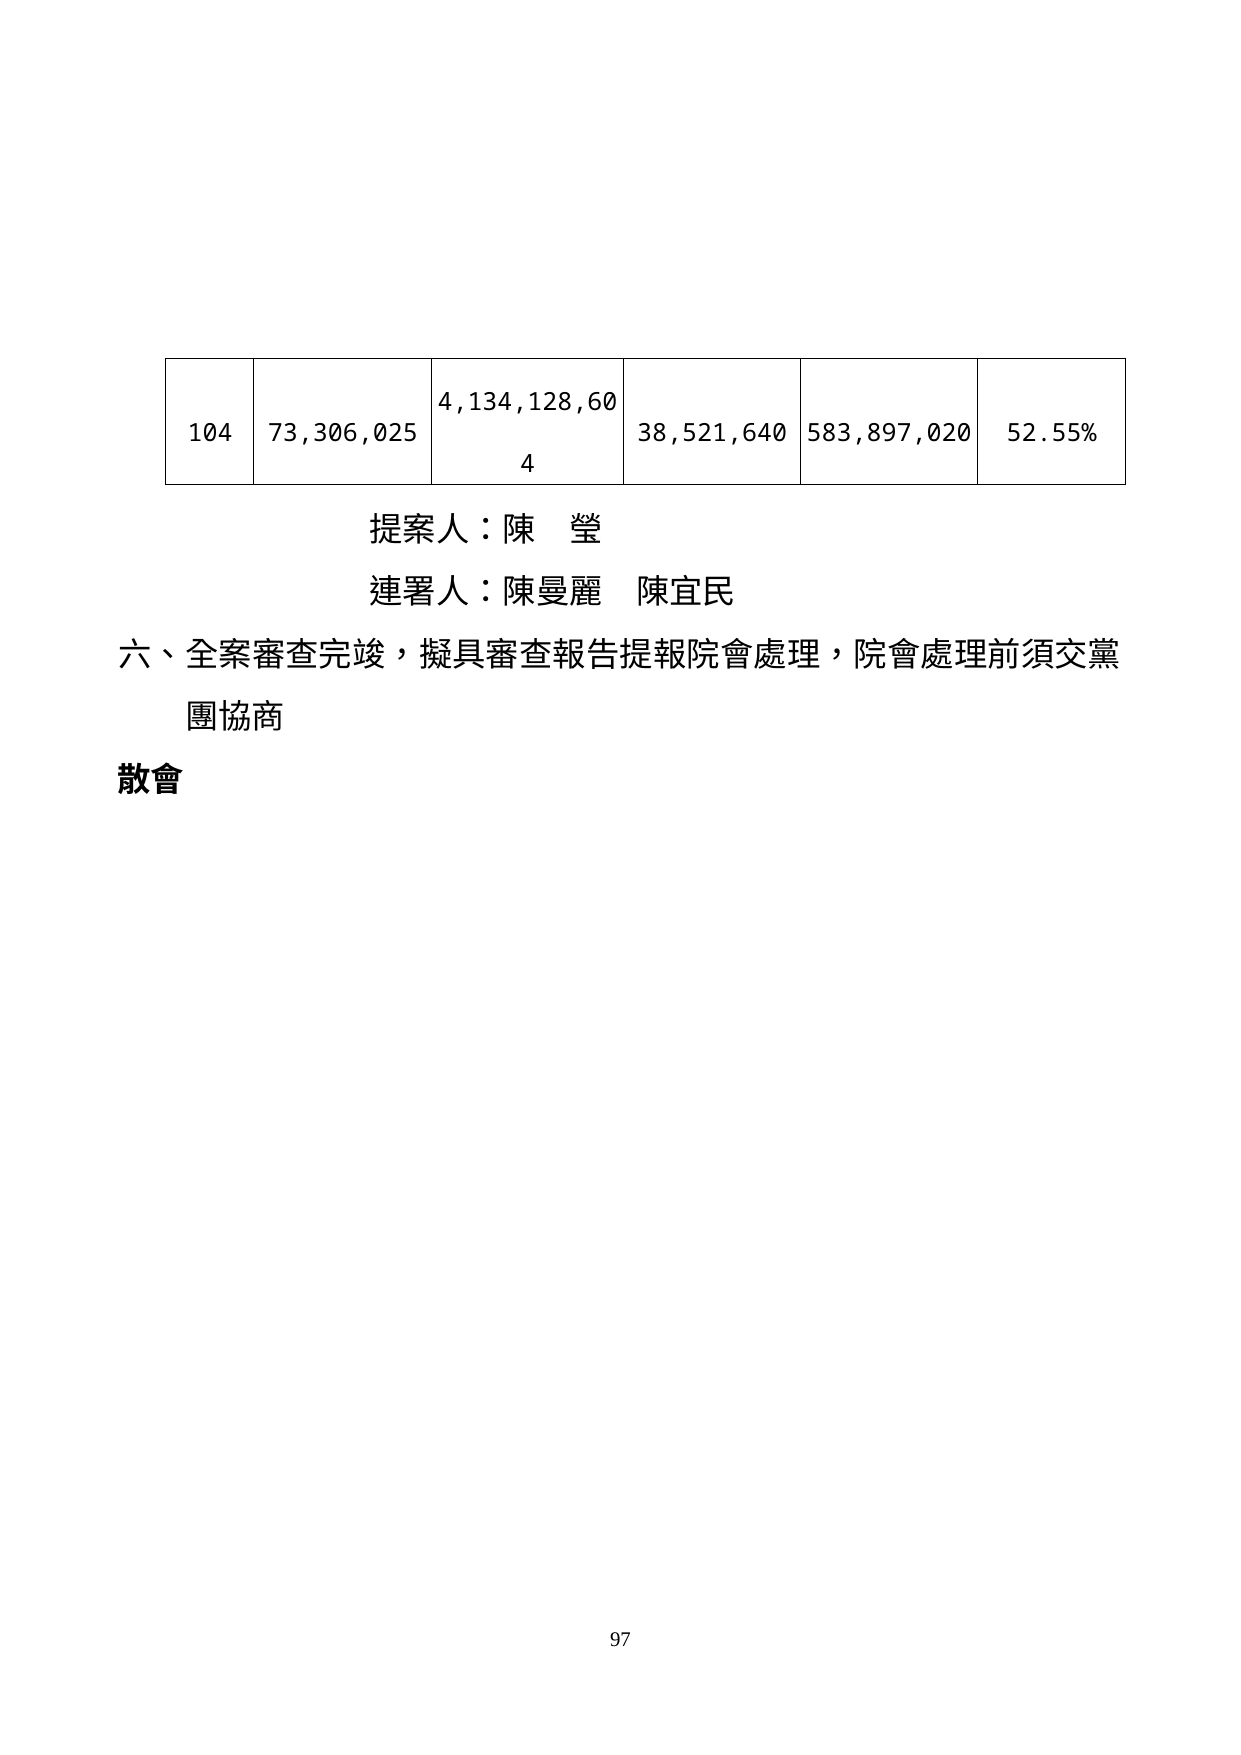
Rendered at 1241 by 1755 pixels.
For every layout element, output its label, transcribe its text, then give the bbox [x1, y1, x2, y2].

table_cell 4,134,128,604 [432, 359, 623, 484]
table_cell 52.55% [978, 359, 1125, 484]
table_cell 104 [166, 359, 253, 484]
table_cell 38,521,640 [624, 359, 800, 484]
text 散會 [117, 735, 1122, 797]
text 連署人：陳曼麗 陳宜民 [164, 547, 1138, 610]
text 提案人：陳 瑩 [164, 485, 1138, 547]
table_cell 73,306,025 [254, 359, 431, 484]
table_cell 583,897,020 [801, 359, 977, 484]
text 六、全案審查完竣，擬具審查報告提報院會處理，院會處理前須交黨團協商 [118, 610, 1122, 735]
